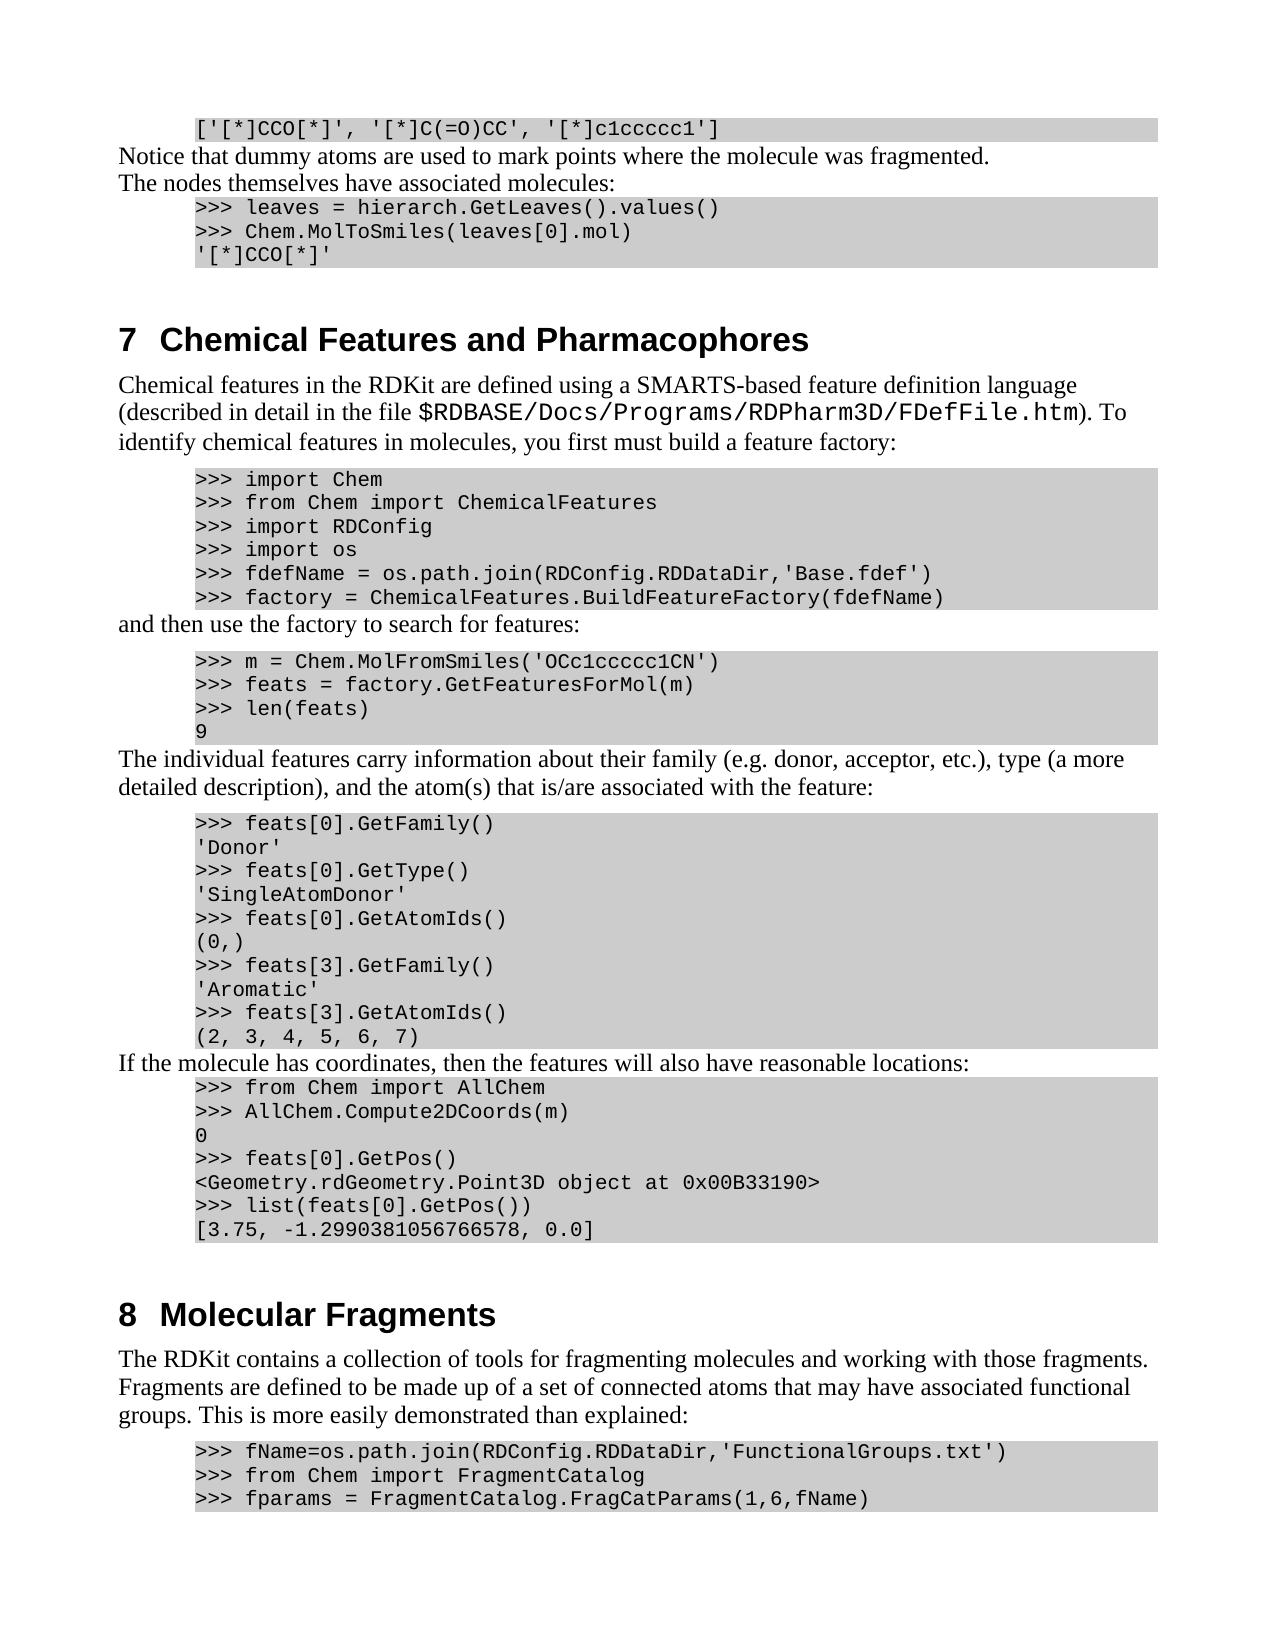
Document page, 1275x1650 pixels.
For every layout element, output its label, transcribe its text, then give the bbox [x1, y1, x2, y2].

text >>> feats[0].GetPos() [195, 1148, 1158, 1172]
text >>> from Chem import ChemicalFeatures [195, 492, 1158, 516]
subtitle Chemical Features and Pharmacophores [118, 321, 1157, 358]
text >>> fName=os.path.join(RDConfig.RDDataDir,'FunctionalGroups.txt') [195, 1441, 1158, 1465]
text 'Donor' [195, 837, 1158, 860]
text >>> fdefName = os.path.join(RDConfig.RDDataDir,'Base.fdef') [195, 563, 1158, 587]
text <Geometry.rdGeometry.Point3D object at 0x00B33190> [195, 1172, 1158, 1196]
text >>> feats[0].GetFamily() [195, 813, 1158, 837]
text >>> m = Chem.MolFromSmiles('OCc1ccccc1CN') [195, 651, 1158, 674]
text If the molecule has coordinates, then the features will also have reasonable locations: [118, 1049, 1157, 1077]
text [3.75, -1.2990381056766578, 0.0] [195, 1219, 1158, 1243]
text >>> import Chem [195, 468, 1158, 492]
text >>> feats = factory.GetFeaturesForMol(m) [195, 674, 1158, 698]
text >>> fparams = FragmentCatalog.FragCatParams(1,6,fName) [195, 1488, 1158, 1512]
text >>> import os [195, 539, 1158, 563]
text >>> Chem.MolToSmiles(leaves[0].mol) [195, 221, 1158, 244]
text >>> feats[0].GetAtomIds() [195, 908, 1158, 931]
text >>> factory = ChemicalFeatures.BuildFeatureFactory(fdefName) [195, 587, 1158, 610]
text ['[*]CCO[*]', '[*]C(=O)CC', '[*]c1ccccc1'] [195, 118, 1158, 142]
text (2, 3, 4, 5, 6, 7) [195, 1026, 1158, 1049]
text and then use the factory to search for features: [118, 610, 1157, 638]
text >>> feats[0].GetType() [195, 860, 1158, 884]
text >>> feats[3].GetAtomIds() [195, 1002, 1158, 1026]
text >>> from Chem import AllChem [195, 1077, 1158, 1101]
text The individual features carry information about their family (e.g. donor, acceptor, etc.), type (a more detailed description), and the atom(s) that is/are associated with the feature: [118, 745, 1157, 801]
text (0,) [195, 931, 1158, 955]
text >>> AllChem.Compute2DCoords(m) [195, 1101, 1158, 1124]
text 'Aromatic' [195, 979, 1158, 1002]
text >>> len(feats) [195, 698, 1158, 722]
text >>> feats[3].GetFamily() [195, 955, 1158, 979]
text The RDKit contains a collection of tools for fragmenting molecules and working with those fragments. Fragments are defined to be made up of a set of connected atoms that may have associated functional groups. This is more easily demonstrated than explained: [118, 1346, 1157, 1429]
text Notice that dummy atoms are used to mark points where the molecule was fragmented. [118, 142, 1157, 169]
text 'SingleAtomDonor' [195, 884, 1158, 908]
text '[*]CCO[*]' [195, 244, 1158, 268]
text >>> list(feats[0].GetPos()) [195, 1196, 1158, 1219]
text The nodes themselves have associated molecules: [118, 169, 1157, 197]
subtitle Molecular Fragments [118, 1296, 1157, 1333]
text >>> import RDConfig [195, 516, 1158, 539]
text Chemical features in the RDKit are defined using a SMARTS-based feature definition language (described in detail in the file $RDBASE/Docs/Programs/RDPharm3D/FDefFile.htm). To identify chemical features in molecules, you first must build a feature factory: [118, 371, 1157, 456]
text >>> from Chem import FragmentCatalog [195, 1465, 1158, 1488]
text 9 [195, 722, 1158, 745]
text >>> leaves = hierarch.GetLeaves().values() [195, 197, 1158, 221]
text 0 [195, 1124, 1158, 1148]
